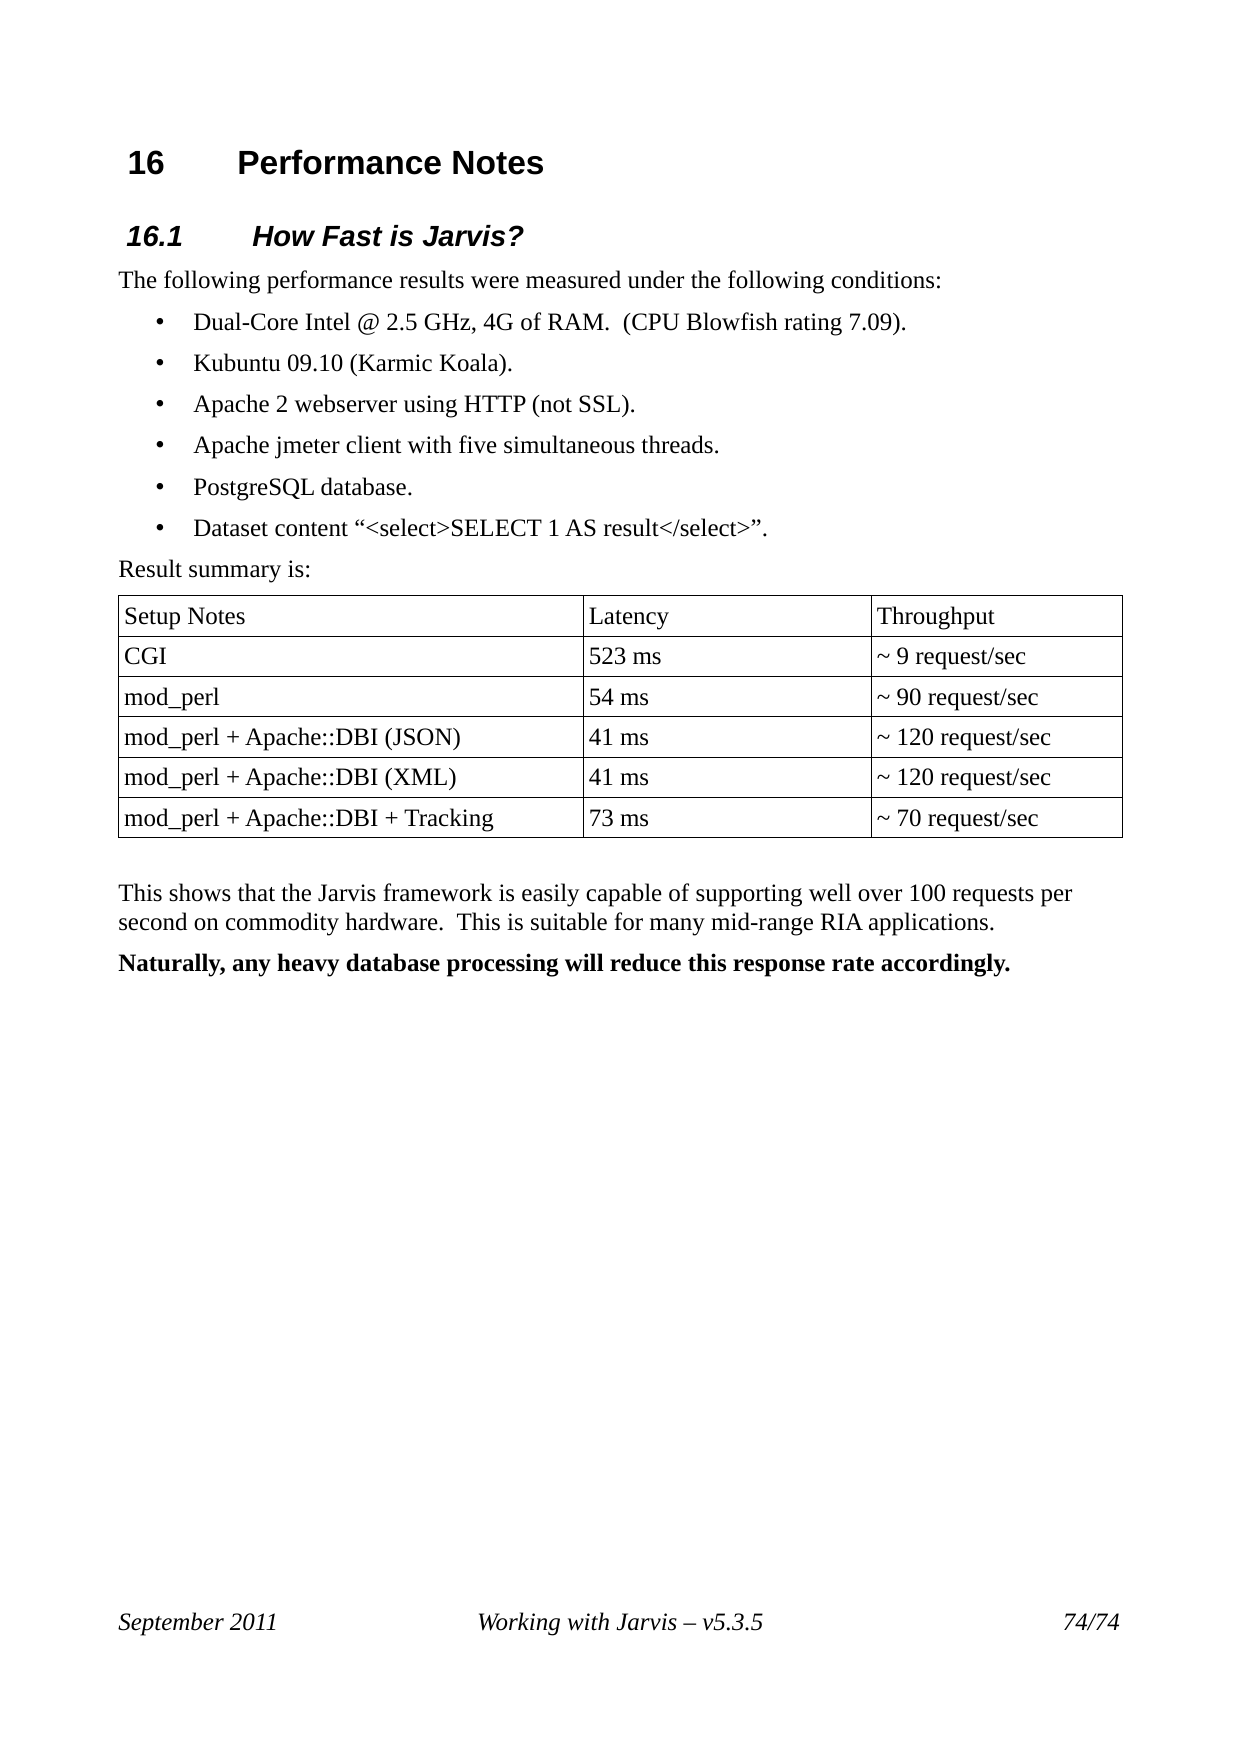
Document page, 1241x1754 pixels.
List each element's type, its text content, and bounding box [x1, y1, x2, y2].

table_header Setup Notes [119, 596, 583, 636]
table_cell 41 ms [584, 717, 871, 757]
table_cell 523 ms [584, 637, 871, 676]
text The following performance results were measured under the following conditions: [118, 265, 1122, 294]
table_header Throughput [872, 596, 1122, 636]
table_cell 54 ms [584, 677, 871, 716]
list Apache 2 webserver using HTTP (not SSL). [156, 389, 1122, 418]
table_cell mod_perl + Apache::DBI + Tracking [119, 798, 583, 837]
table_cell ~ 9 request/sec [872, 637, 1122, 676]
text Naturally, any heavy database processing will reduce this response rate accordingly. [118, 948, 1122, 977]
table_cell mod_perl [119, 677, 583, 716]
table_cell 41 ms [584, 758, 871, 797]
list Dataset content “<select>SELECT 1 AS result</select>”. [156, 513, 1122, 542]
list Kubuntu 09.10 (Karmic Koala). [156, 348, 1122, 377]
table_cell ~ 90 request/sec [872, 677, 1122, 716]
subtitle Performance Notes [118, 143, 1122, 182]
table_cell mod_perl + Apache::DBI (JSON) [119, 717, 583, 757]
list PostgreSQL database. [156, 472, 1122, 500]
table_cell ~ 120 request/sec [872, 758, 1122, 797]
table_cell ~ 70 request/sec [872, 798, 1122, 837]
table_header Latency [584, 596, 871, 636]
text Result summary is: [118, 554, 1122, 583]
table_cell ~ 120 request/sec [872, 717, 1122, 757]
list Apache jmeter client with five simultaneous threads. [156, 430, 1122, 459]
table_cell CGI [119, 637, 583, 676]
table_cell 73 ms [584, 798, 871, 837]
table_cell mod_perl + Apache::DBI (XML) [119, 758, 583, 797]
list Dual-Core Intel @ 2.5 GHz, 4G of RAM. (CPU Blowfish rating 7.09). [156, 307, 1122, 335]
subtitle How Fast is Jarvis? [118, 219, 1122, 253]
text This shows that the Jarvis framework is easily capable of supporting well over 100 requests per second on commodity hardware. This is suitable for many mid-range RIA applications. [118, 878, 1122, 936]
